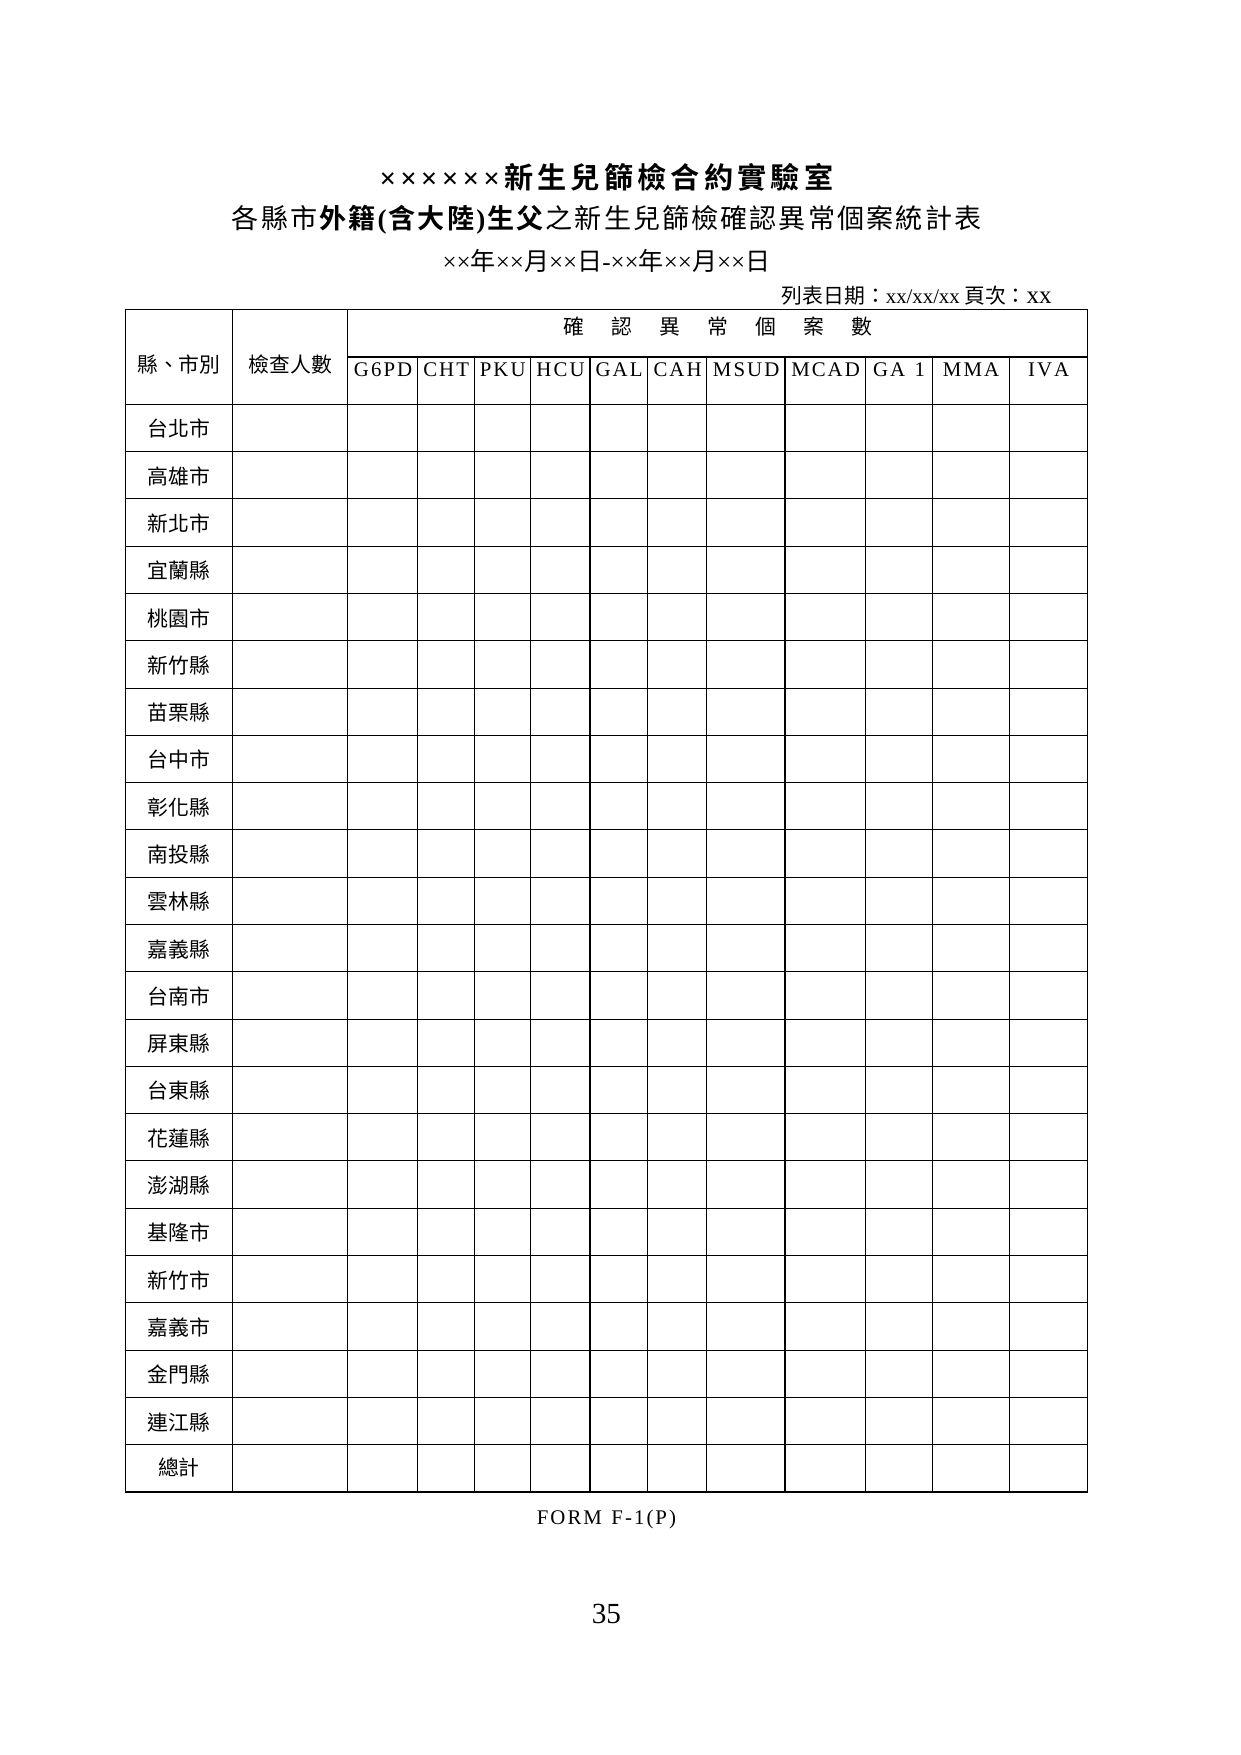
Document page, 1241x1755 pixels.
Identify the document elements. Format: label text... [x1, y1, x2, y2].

table_cell 苗栗縣 [126, 689, 232, 735]
table_cell [591, 830, 647, 877]
table_cell [348, 452, 417, 498]
table_cell [475, 452, 530, 498]
table_cell [648, 830, 706, 877]
table_cell [531, 972, 589, 1018]
table_cell [233, 452, 347, 498]
table_cell [348, 1161, 417, 1208]
table_cell [1010, 1303, 1087, 1349]
table_cell [591, 689, 647, 735]
table_cell [786, 594, 865, 640]
table_cell [418, 452, 474, 498]
table_cell [418, 972, 474, 1018]
table_cell [591, 1398, 647, 1444]
table_cell [866, 1020, 932, 1066]
table_header 確 認 異 常 個 案 數 [348, 310, 1087, 356]
table_cell [531, 1398, 589, 1444]
table_cell [475, 1351, 530, 1397]
table_cell [648, 499, 706, 546]
table_cell [591, 641, 647, 687]
table_cell [786, 830, 865, 877]
table_cell [648, 1161, 706, 1208]
table_cell [418, 689, 474, 735]
table_cell [475, 736, 530, 782]
table_cell G6PD [348, 358, 417, 404]
table_cell [418, 1303, 474, 1349]
table_cell MSUD [707, 358, 784, 404]
table_cell [866, 547, 932, 593]
table_cell [591, 1161, 647, 1208]
table_cell [648, 1209, 706, 1255]
text FORM F-1(P) [125, 1505, 1087, 1529]
table_cell [786, 1067, 865, 1113]
table_cell [418, 1020, 474, 1066]
table_cell [933, 972, 1009, 1018]
table_cell [591, 594, 647, 640]
table_cell 台中市 [126, 736, 232, 782]
table_cell [418, 1351, 474, 1397]
table_cell [866, 1114, 932, 1160]
table_cell [233, 878, 347, 924]
table_cell [418, 1161, 474, 1208]
table_cell HCU [531, 358, 589, 404]
table_cell [348, 499, 417, 546]
table_cell [786, 1161, 865, 1208]
table_cell [866, 1256, 932, 1302]
table_cell [233, 1445, 347, 1491]
table_cell [786, 1351, 865, 1397]
table_cell [933, 1351, 1009, 1397]
table_cell [1010, 499, 1087, 546]
table_cell [933, 1445, 1009, 1491]
table_cell [418, 783, 474, 829]
table_cell [707, 972, 784, 1018]
table_cell [866, 641, 932, 687]
table_cell [1010, 878, 1087, 924]
table_cell [866, 783, 932, 829]
table_cell [707, 878, 784, 924]
table_cell [475, 689, 530, 735]
table_cell [475, 1303, 530, 1349]
table_cell [233, 1398, 347, 1444]
table_cell [707, 641, 784, 687]
table_cell [786, 1256, 865, 1302]
table_cell [707, 1209, 784, 1255]
table_cell [648, 783, 706, 829]
table_cell [933, 830, 1009, 877]
table_cell [233, 1256, 347, 1302]
table_cell [1010, 736, 1087, 782]
table_cell [418, 1445, 474, 1491]
table_cell [648, 1351, 706, 1397]
table_cell 嘉義市 [126, 1303, 232, 1349]
table_cell [418, 736, 474, 782]
table_cell [531, 1256, 589, 1302]
table_cell [1010, 1398, 1087, 1444]
table_cell [786, 641, 865, 687]
table_cell [475, 830, 530, 877]
table_cell [707, 1445, 784, 1491]
table_cell [786, 878, 865, 924]
table_cell [786, 689, 865, 735]
table_cell [475, 641, 530, 687]
table_cell MMA [933, 358, 1009, 404]
table_cell [786, 405, 865, 451]
table_cell 台北市 [126, 405, 232, 451]
table_cell [866, 1445, 932, 1491]
table_cell [233, 1303, 347, 1349]
table_cell [933, 641, 1009, 687]
table_cell [707, 1398, 784, 1444]
table_cell [591, 1114, 647, 1160]
table_cell [475, 1256, 530, 1302]
table_cell [648, 1256, 706, 1302]
table_cell [707, 830, 784, 877]
table_cell [1010, 547, 1087, 593]
table_cell [707, 925, 784, 971]
table_cell [348, 1067, 417, 1113]
table_cell [475, 499, 530, 546]
table_cell [1010, 1020, 1087, 1066]
table_cell [707, 689, 784, 735]
table_cell [933, 1020, 1009, 1066]
table_cell [348, 783, 417, 829]
table_cell [418, 1067, 474, 1113]
table_cell [786, 1398, 865, 1444]
table_cell [1010, 1161, 1087, 1208]
table_cell 金門縣 [126, 1351, 232, 1397]
table_cell [707, 452, 784, 498]
table_cell [866, 1351, 932, 1397]
table_cell [866, 1161, 932, 1208]
table_cell [531, 878, 589, 924]
table_cell [233, 1351, 347, 1397]
table_cell CAH [648, 358, 706, 404]
table_cell [707, 1256, 784, 1302]
table_cell [707, 547, 784, 593]
table_cell [866, 736, 932, 782]
table_cell [866, 499, 932, 546]
table_cell [933, 1398, 1009, 1444]
table_cell 澎湖縣 [126, 1161, 232, 1208]
table_cell [531, 405, 589, 451]
table_cell [475, 405, 530, 451]
table_cell [707, 736, 784, 782]
table_cell [475, 1398, 530, 1444]
table_cell GA 1 [866, 358, 932, 404]
table_cell [866, 405, 932, 451]
table_cell [1010, 405, 1087, 451]
table_header 縣、市別 [126, 310, 232, 404]
text 各縣市外籍(含大陸)生父之新生兒篩檢確認異常個案統計表 [125, 196, 1087, 237]
table_cell [933, 1256, 1009, 1302]
table_cell [786, 1209, 865, 1255]
table_cell [591, 1303, 647, 1349]
table_cell [866, 1209, 932, 1255]
table_cell [348, 641, 417, 687]
table_cell [786, 925, 865, 971]
table_cell [648, 736, 706, 782]
table_cell [418, 499, 474, 546]
table_cell [418, 1398, 474, 1444]
table_cell [348, 689, 417, 735]
table_cell [591, 1020, 647, 1066]
table_cell [348, 1351, 417, 1397]
table_cell [933, 499, 1009, 546]
table_cell [786, 547, 865, 593]
table_cell [648, 1445, 706, 1491]
table_cell IVA [1010, 358, 1087, 404]
table_cell [348, 1209, 417, 1255]
table_cell [933, 452, 1009, 498]
table_cell 高雄市 [126, 452, 232, 498]
table_cell [233, 830, 347, 877]
table_cell [233, 736, 347, 782]
table_cell [348, 594, 417, 640]
table_cell [591, 1445, 647, 1491]
table_cell [648, 1067, 706, 1113]
table_cell [531, 1067, 589, 1113]
table_cell [1010, 452, 1087, 498]
table_cell [933, 405, 1009, 451]
table_cell [418, 1114, 474, 1160]
table_cell [1010, 972, 1087, 1018]
table_cell [531, 783, 589, 829]
table_cell [348, 1398, 417, 1444]
table_cell 雲林縣 [126, 878, 232, 924]
table_cell [933, 1209, 1009, 1255]
table_cell [531, 925, 589, 971]
table_cell [707, 1114, 784, 1160]
table_cell [348, 405, 417, 451]
table_cell [531, 1351, 589, 1397]
table_cell [648, 405, 706, 451]
table_cell [348, 736, 417, 782]
table_cell [531, 1303, 589, 1349]
table_cell [233, 1209, 347, 1255]
table_cell [866, 878, 932, 924]
table_cell [531, 736, 589, 782]
table_cell [648, 1303, 706, 1349]
table_cell [233, 641, 347, 687]
table_cell [648, 1114, 706, 1160]
table_cell CHT [418, 358, 474, 404]
table_cell [1010, 1114, 1087, 1160]
table_cell [933, 925, 1009, 971]
table_cell [531, 830, 589, 877]
table_cell [933, 878, 1009, 924]
table_cell [707, 1161, 784, 1208]
table_cell [1010, 830, 1087, 877]
table_cell [866, 830, 932, 877]
table_cell [348, 1445, 417, 1491]
table_cell [648, 1398, 706, 1444]
table_cell [786, 1303, 865, 1349]
table_cell [475, 972, 530, 1018]
table_cell [866, 1398, 932, 1444]
table_cell [233, 594, 347, 640]
table_cell [591, 547, 647, 593]
table_cell [475, 878, 530, 924]
table_cell 南投縣 [126, 830, 232, 877]
table_cell [475, 594, 530, 640]
table_cell [866, 594, 932, 640]
table_cell [648, 689, 706, 735]
table_cell [233, 1161, 347, 1208]
table_cell [707, 783, 784, 829]
table_cell [418, 1256, 474, 1302]
table_cell [475, 1020, 530, 1066]
table_cell [475, 1445, 530, 1491]
table_cell [591, 736, 647, 782]
table_cell [348, 925, 417, 971]
table_cell [933, 1161, 1009, 1208]
table_cell [233, 689, 347, 735]
table_cell [591, 1067, 647, 1113]
table_cell [933, 1067, 1009, 1113]
table_cell [475, 1161, 530, 1208]
table_cell [786, 736, 865, 782]
table_cell 台東縣 [126, 1067, 232, 1113]
table_cell [1010, 1209, 1087, 1255]
table_cell [418, 925, 474, 971]
table_cell 總計 [126, 1445, 232, 1491]
table_cell [1010, 1256, 1087, 1302]
table_cell [591, 878, 647, 924]
table_cell [531, 1020, 589, 1066]
table_cell [1010, 1351, 1087, 1397]
table_cell [933, 1303, 1009, 1349]
table_cell [591, 452, 647, 498]
table_cell [1010, 641, 1087, 687]
table_cell [707, 1351, 784, 1397]
table_cell [1010, 594, 1087, 640]
table_cell 宜蘭縣 [126, 547, 232, 593]
table_cell [866, 452, 932, 498]
table_cell 台南市 [126, 972, 232, 1018]
table_cell [648, 547, 706, 593]
table_cell [707, 1303, 784, 1349]
table_cell [786, 1020, 865, 1066]
table_cell 基隆市 [126, 1209, 232, 1255]
table_cell [233, 405, 347, 451]
table_cell [531, 499, 589, 546]
table_cell 新竹市 [126, 1256, 232, 1302]
table_cell [933, 547, 1009, 593]
table_cell [866, 1067, 932, 1113]
table_cell [648, 925, 706, 971]
table_cell 桃園市 [126, 594, 232, 640]
table_cell [348, 1114, 417, 1160]
table_cell [531, 1445, 589, 1491]
table_cell [707, 405, 784, 451]
table_cell [233, 547, 347, 593]
table_cell [475, 783, 530, 829]
table_cell 嘉義縣 [126, 925, 232, 971]
table_cell 新竹縣 [126, 641, 232, 687]
table_cell [933, 736, 1009, 782]
table_cell [591, 499, 647, 546]
table_cell [1010, 689, 1087, 735]
table_cell [348, 972, 417, 1018]
table_cell [1010, 1067, 1087, 1113]
table_cell [591, 1209, 647, 1255]
table_cell [707, 1067, 784, 1113]
text ××××××新生兒篩檢合約實驗室 [125, 160, 1087, 196]
table_cell [648, 972, 706, 1018]
table_cell [348, 878, 417, 924]
table_cell [866, 689, 932, 735]
table_cell [648, 641, 706, 687]
table_cell [648, 594, 706, 640]
table_cell [233, 499, 347, 546]
table_cell [531, 641, 589, 687]
table_header 檢查人數 [233, 310, 347, 404]
table_cell [591, 925, 647, 971]
table_cell [418, 830, 474, 877]
table_cell [233, 972, 347, 1018]
table_cell 新北市 [126, 499, 232, 546]
table_cell [531, 1114, 589, 1160]
table_cell [786, 452, 865, 498]
table_cell [475, 1114, 530, 1160]
table_cell [475, 925, 530, 971]
table_cell 連江縣 [126, 1398, 232, 1444]
table_cell [591, 1351, 647, 1397]
table_cell [418, 594, 474, 640]
table_cell [933, 783, 1009, 829]
table_cell [591, 405, 647, 451]
table_cell [418, 547, 474, 593]
table_cell [933, 689, 1009, 735]
table_cell [1010, 1445, 1087, 1491]
table_cell [531, 452, 589, 498]
table_cell [1010, 925, 1087, 971]
table_cell 花蓮縣 [126, 1114, 232, 1160]
table_cell [786, 783, 865, 829]
table_cell [933, 1114, 1009, 1160]
table_cell [233, 1067, 347, 1113]
text ××年××月××日-××年××月××日 [125, 237, 1087, 279]
table_cell [591, 1256, 647, 1302]
table_cell [707, 594, 784, 640]
table_cell [531, 1161, 589, 1208]
table_cell [866, 925, 932, 971]
table_cell [418, 878, 474, 924]
table_cell 屏東縣 [126, 1020, 232, 1066]
table_cell [648, 878, 706, 924]
table_cell [348, 830, 417, 877]
table_cell [707, 1020, 784, 1066]
table_cell [933, 594, 1009, 640]
table_cell [648, 452, 706, 498]
table_cell [348, 1020, 417, 1066]
table_cell [866, 1303, 932, 1349]
table_cell GAL [591, 358, 647, 404]
table_cell [786, 499, 865, 546]
table_cell [531, 1209, 589, 1255]
table_cell [786, 972, 865, 1018]
table_cell [418, 405, 474, 451]
table_cell [418, 1209, 474, 1255]
table_cell MCAD [786, 358, 865, 404]
table_cell [531, 547, 589, 593]
table_cell [233, 1114, 347, 1160]
table_cell [348, 547, 417, 593]
table_cell [531, 689, 589, 735]
table_cell PKU [475, 358, 530, 404]
table_cell [591, 972, 647, 1018]
table_cell [233, 783, 347, 829]
table_cell [707, 499, 784, 546]
table_cell [531, 594, 589, 640]
table_cell [591, 783, 647, 829]
table_cell [648, 1020, 706, 1066]
table_cell [233, 925, 347, 971]
table_cell [1010, 783, 1087, 829]
table_cell [233, 1020, 347, 1066]
table_cell [475, 1067, 530, 1113]
table_cell [475, 547, 530, 593]
table_cell [786, 1114, 865, 1160]
table_cell [475, 1209, 530, 1255]
table_cell [348, 1303, 417, 1349]
table_cell [418, 641, 474, 687]
text 列表日期：xx/xx/xx頁次：xx [125, 279, 1087, 309]
table_cell [786, 1445, 865, 1491]
table_cell [866, 972, 932, 1018]
table_cell 彰化縣 [126, 783, 232, 829]
table_cell [348, 1256, 417, 1302]
